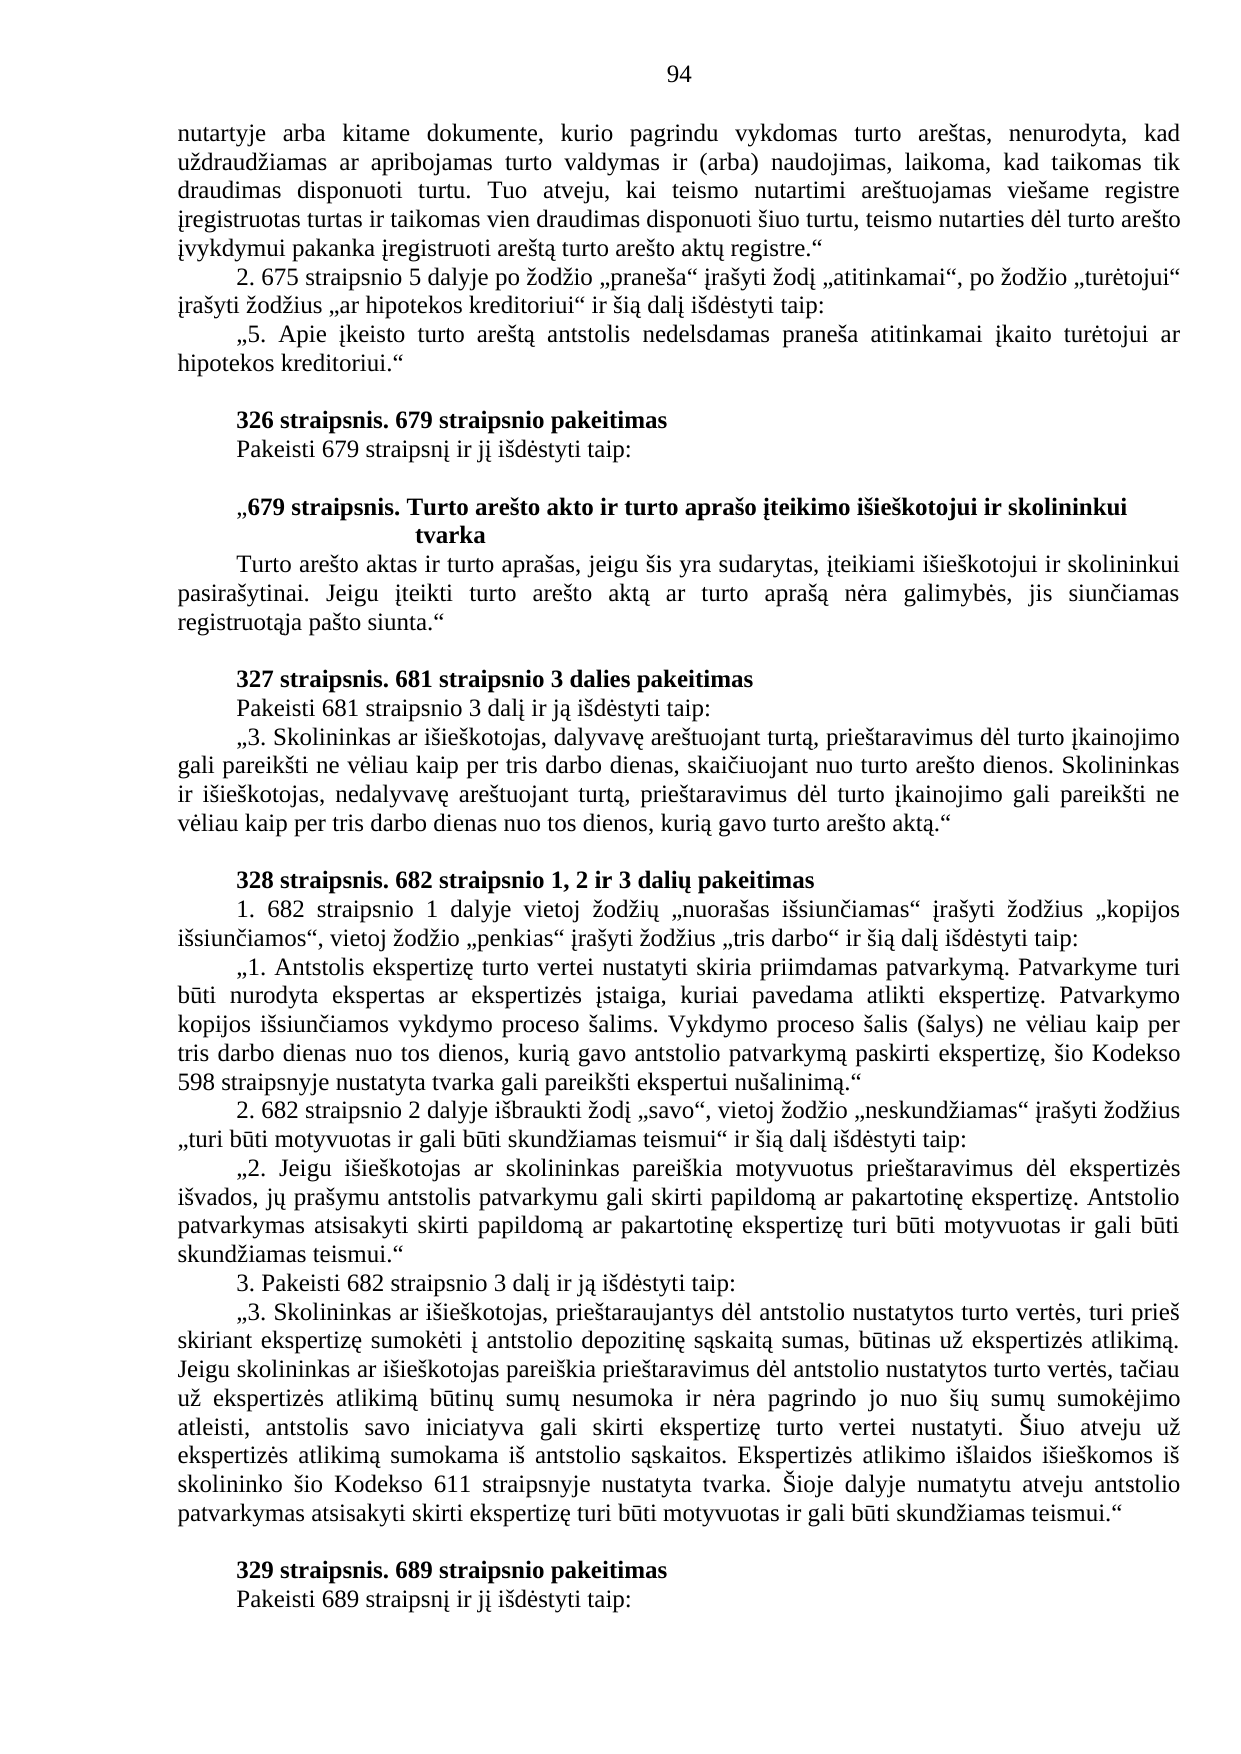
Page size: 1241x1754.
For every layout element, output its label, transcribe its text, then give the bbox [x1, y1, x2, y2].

text 327 straipsnis. 681 straipsnio 3 dalies pakeitimas [177, 664, 1181, 693]
text 328 straipsnis. 682 straipsnio 1, 2 ir 3 dalių pakeitimas [236, 866, 1181, 894]
text 3. Pakeisti 682 straipsnio 3 dalį ir ją išdėstyti taip: [177, 1268, 1181, 1297]
text 2. 682 straipsnio 2 dalyje išbraukti žodį „savo“, vietoj žodžio „neskundžiamas“ įrašyti žodžius „turi būti motyvuotas ir gali būti skundžiamas teismui“ ir šią dalį išdėstyti taip: [177, 1096, 1181, 1153]
text 2. 675 straipsnio 5 dalyje po žodžio „praneša“ įrašyti žodį „atitinkamai“, po žodžio „turėtojui“ įrašyti žodžius „ar hipotekos kreditoriui“ ir šią dalį išdėstyti taip: [177, 262, 1181, 319]
text Pakeisti 689 straipsnį ir jį išdėstyti taip: [177, 1584, 1181, 1613]
text „3. Skolininkas ar išieškotojas, prieštaraujantys dėl antstolio nustatytos turto vertės, turi prieš skiriant ekspertizę sumokėti į antstolio depozitinę sąskaitą sumas, būtinas už ekspertizės atlikimą. Jeigu skolininkas ar išieškotojas pareiškia prieštaravimus dėl antstolio nustatytos turto vertės, tačiau už ekspertizės atlikimą būtinų sumų nesumoka ir nėra pagrindo jo nuo šių sumų sumokėjimo atleisti, antstolis savo iniciatyva gali skirti ekspertizę turto vertei nustatyti. Šiuo atveju už ekspertizės atlikimą sumokama iš antstolio sąskaitos. Ekspertizės atlikimo išlaidos išieškomos iš skolininko šio Kodekso 611 straipsnyje nustatyta tvarka. Šioje dalyje numatytu atveju antstolio patvarkymas atsisakyti skirti ekspertizę turi būti motyvuotas ir gali būti skundžiamas teismui.“ [177, 1297, 1181, 1527]
text „2. Jeigu išieškotojas ar skolininkas pareiškia motyvuotus prieštaravimus dėl ekspertizės išvados, jų prašymu antstolis patvarkymu gali skirti papildomą ar pakartotinę ekspertizę. Antstolio patvarkymas atsisakyti skirti papildomą ar pakartotinę ekspertizę turi būti motyvuotas ir gali būti skundžiamas teismui.“ [177, 1153, 1181, 1268]
text Pakeisti 681 straipsnio 3 dalį ir ją išdėstyti taip: [177, 693, 1181, 722]
text Pakeisti 679 straipsnį ir jį išdėstyti taip: [177, 434, 1181, 463]
text 1. 682 straipsnio 1 dalyje vietoj žodžių „nuorašas išsiunčiamas“ įrašyti žodžius „kopijos išsiunčiamos“, vietoj žodžio „penkias“ įrašyti žodžius „tris darbo“ ir šią dalį išdėstyti taip: [177, 894, 1181, 952]
text 326 straipsnis. 679 straipsnio pakeitimas [177, 406, 1181, 434]
text 329 straipsnis. 689 straipsnio pakeitimas [177, 1556, 1181, 1584]
text Turto arešto aktas ir turto aprašas, jeigu šis yra sudarytas, įteikiami išieškotojui ir skolininkui pasirašytinai. Jeigu įteikti turto arešto aktą ar turto aprašą nėra galimybės, jis siunčiamas registruotąja pašto siunta.“ [177, 549, 1181, 636]
text nutartyje arba kitame dokumente, kurio pagrindu vykdomas turto areštas, nenurodyta, kad uždraudžiamas ar apribojamas turto valdymas ir (arba) naudojimas, laikoma, kad taikomas tik draudimas disponuoti turtu. Tuo atveju, kai teismo nutartimi areštuojamas viešame registre įregistruotas turtas ir taikomas vien draudimas disponuoti šiuo turtu, teismo nutarties dėl turto arešto įvykdymui pakanka įregistruoti areštą turto arešto aktų registre.“ [177, 118, 1181, 262]
text „3. Skolininkas ar išieškotojas, dalyvavę areštuojant turtą, prieštaravimus dėl turto įkainojimo gali pareikšti ne vėliau kaip per tris darbo dienas, skaičiuojant nuo turto arešto dienos. Skolininkas ir išieškotojas, nedalyvavę areštuojant turtą, prieštaravimus dėl turto įkainojimo gali pareikšti ne vėliau kaip per tris darbo dienas nuo tos dienos, kurią gavo turto arešto aktą.“ [177, 722, 1181, 837]
text „679 straipsnis. Turto arešto akto ir turto aprašo įteikimo išieškotojui ir skolininkui tvarka [236, 492, 1181, 549]
text „1. Antstolis ekspertizę turto vertei nustatyti skiria priimdamas patvarkymą. Patvarkyme turi būti nurodyta ekspertas ar ekspertizės įstaiga, kuriai pavedama atlikti ekspertizę. Patvarkymo kopijos išsiunčiamos vykdymo proceso šalims. Vykdymo proceso šalis (šalys) ne vėliau kaip per tris darbo dienas nuo tos dienos, kurią gavo antstolio patvarkymą paskirti ekspertizę, šio Kodekso 598 straipsnyje nustatyta tvarka gali pareikšti ekspertui nušalinimą.“ [177, 952, 1181, 1096]
text „5. Apie įkeisto turto areštą antstolis nedelsdamas praneša atitinkamai įkaito turėtojui ar hipotekos kreditoriui.“ [177, 319, 1181, 377]
